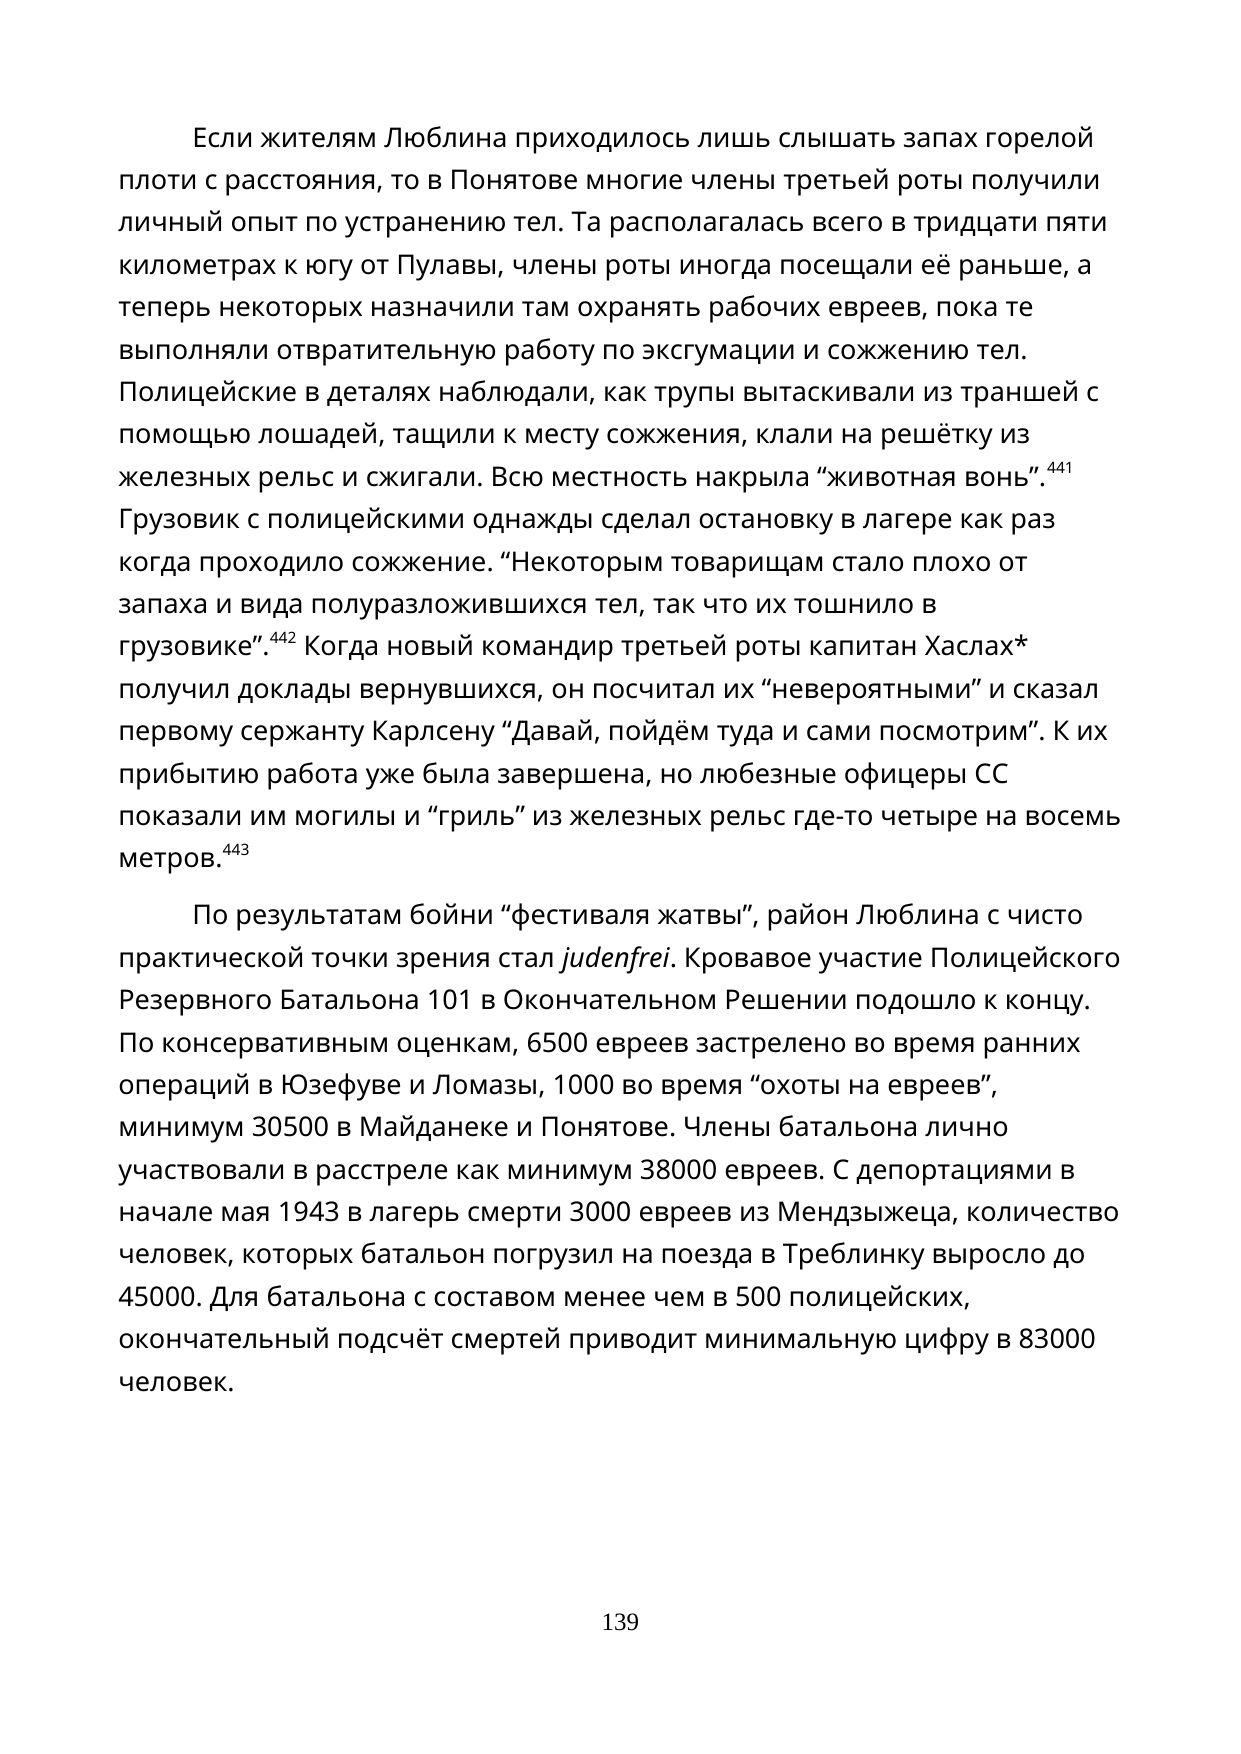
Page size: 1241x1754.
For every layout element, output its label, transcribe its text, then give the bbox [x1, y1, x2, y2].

text По результатам бойни “фестиваля жатвы”, район Люблина с чисто практической точки зрения стал judenfrei. Кровавое участие Полицейского Резервного Батальона 101 в Окончательном Решении подошло к концу. По консервативным оценкам, 6500 евреев застрелено во время ранних операций в Юзефуве и Ломазы, 1000 во время “охоты на евреев”, минимум 30500 в Майданеке и Понятове. Члены батальона лично участвовали в расстреле как минимум 38000 евреев. С депортациями в начале мая 1943 в лагерь смерти 3000 евреев из Мендзыжеца, количество человек, которых батальон погрузил на поезда в Треблинку выросло до 45000. Для батальона с составом менее чем в 500 полицейских, окончательный подсчёт смертей приводит минимальную цифру в 83000 человек. [118, 896, 1122, 1399]
text Если жителям Люблина приходилось лишь слышать запах горелой плоти с расстояния, то в Понятове многие члены третьей роты получили личный опыт по устранению тел. Та располагалась всего в тридцати пяти километрах к югу от Пулавы, члены роты иногда посещали её раньше, а теперь некоторых назначили там охранять рабочих евреев, пока те выполняли отвратительную работу по эксгумации и сожжению тел. Полицейские в деталях наблюдали, как трупы вытаскивали из траншей с помощью лошадей, тащили к месту сожжения, клали на решётку из железных рельс и сжигали. Всю местность накрыла “животная вонь”. Грузовик с полицейскими однажды сделал остановку в лагере как раз когда проходило сожжение. “Некоторым товарищам стало плохо от запаха и вида полуразложившихся тел, так что их тошнило в грузовике”. Когда новый командир третьей роты капитан Хаслах* получил доклады вернувшихся, он посчитал их “невероятными” и сказал первому сержанту Карлсену “Давай, пойдём туда и сами посмотрим”. К их прибытию работа уже была завершена, но любезные офицеры СС показали им могилы и “гриль” из железных рельс где-то четыре на восемь метров. [118, 118, 1122, 876]
